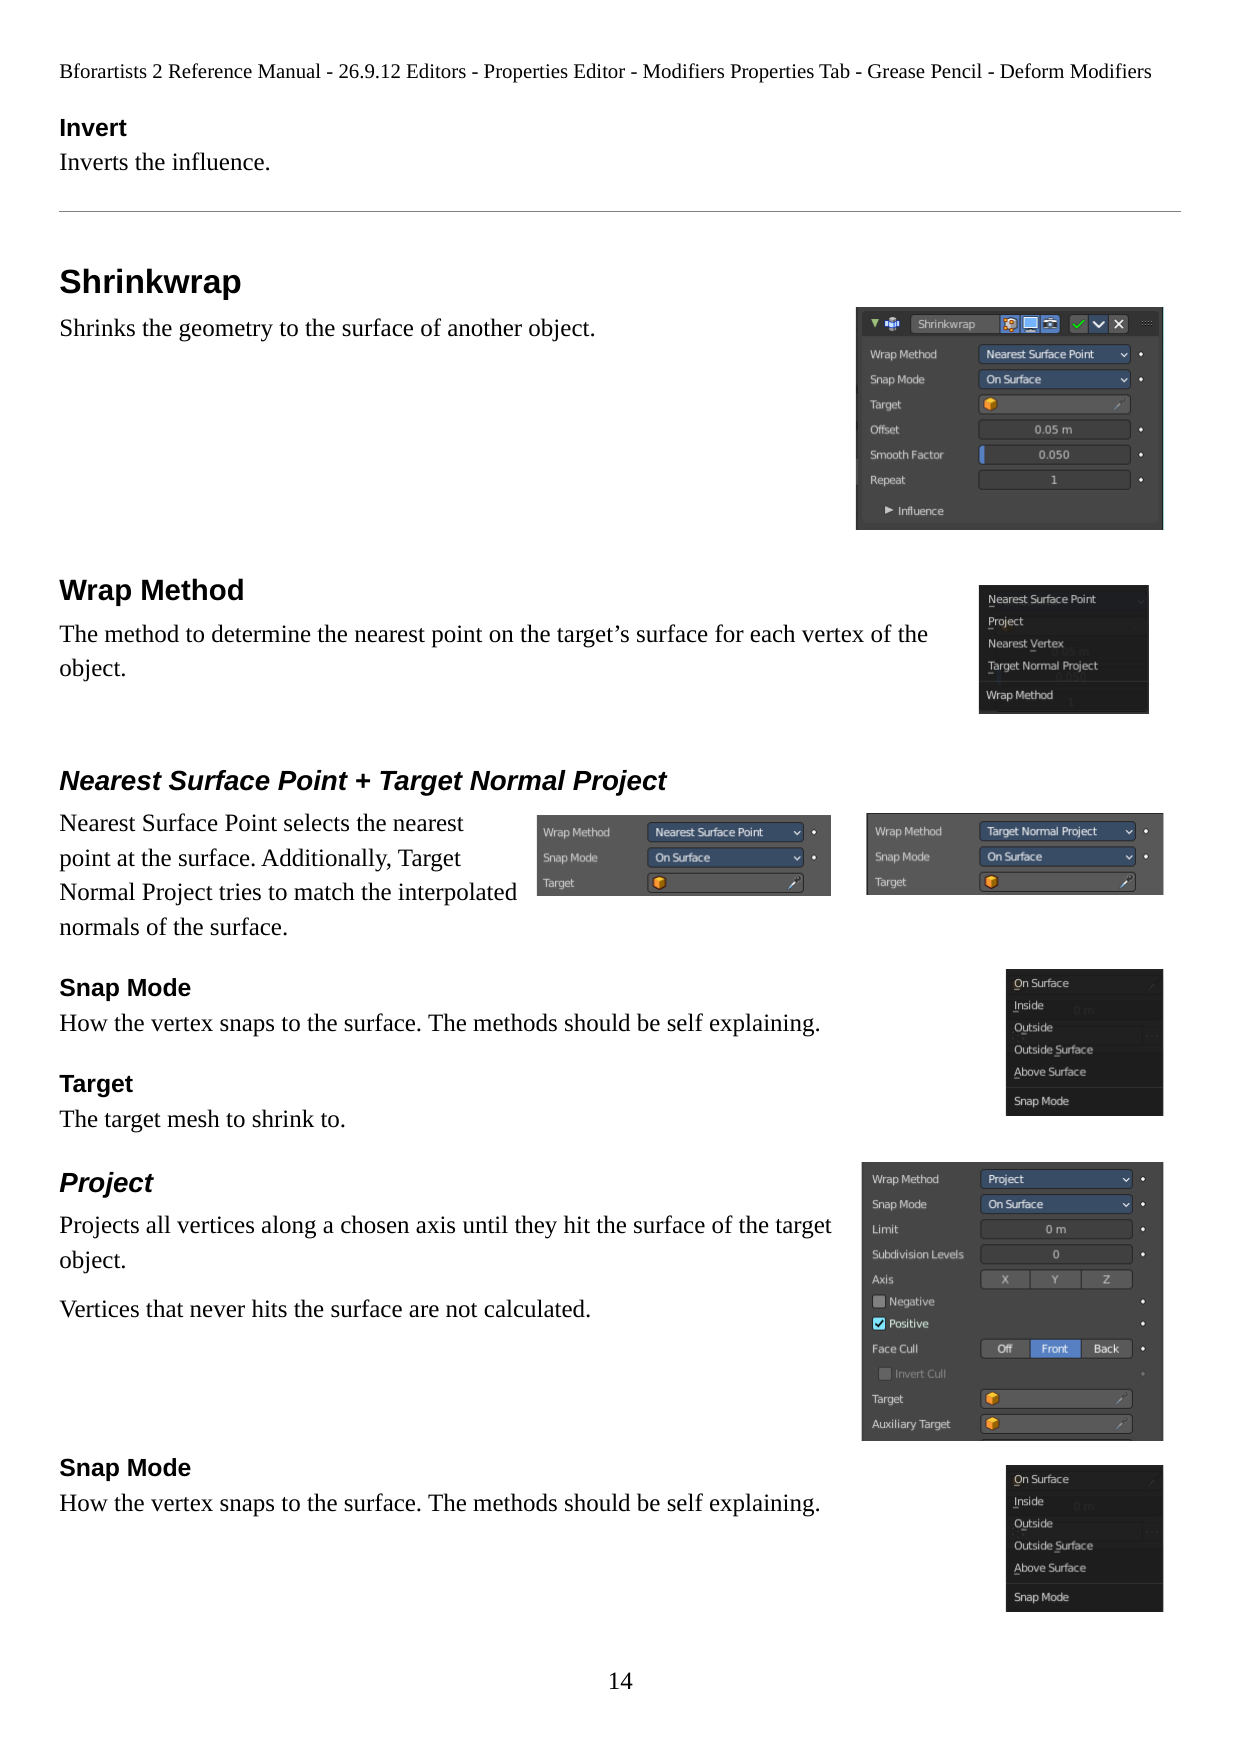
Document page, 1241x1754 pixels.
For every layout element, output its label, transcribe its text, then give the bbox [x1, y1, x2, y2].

picture [855, 307, 1164, 530]
subtitle [1164, 1069, 1181, 1098]
subtitle [1164, 973, 1181, 1002]
picture [861, 1162, 1164, 1441]
text [1149, 619, 1181, 682]
subtitle Snap Mode [59, 1453, 1181, 1482]
subtitle Invert [59, 113, 1181, 141]
subtitle Project [59, 1166, 861, 1198]
picture [536, 815, 831, 896]
subtitle Target [59, 1069, 1005, 1098]
picture [1005, 969, 1164, 1116]
text Shrinks the geometry to the surface of another object. [59, 313, 855, 341]
text Nearest Surface Point selects the nearest point at the surface. Additionally, Target Normal Project tries to match the interpolated normals of the surface. [59, 896, 1181, 940]
picture [866, 813, 1164, 895]
text How the vertex snaps to the surface. The methods should be self explaining. [59, 1488, 1005, 1517]
text Inverts the influence. [59, 147, 1181, 176]
subtitle Wrap Method [59, 572, 1181, 606]
text Vertices that never hits the surface are not calculated. [59, 1294, 861, 1323]
subtitle Snap Mode [59, 973, 1005, 1002]
text The method to determine the nearest point on the target’s surface for each vertex of the object. [59, 619, 978, 682]
subtitle [1164, 1166, 1181, 1198]
subtitle Shrinkwrap [59, 261, 1181, 300]
subtitle Nearest Surface Point + Target Normal Project [59, 764, 1181, 796]
text How the vertex snaps to the surface. The methods should be self explaining. [59, 1008, 1005, 1037]
picture [978, 585, 1149, 714]
text Projects all vertices along a chosen axis until they hit the surface of the target object. [59, 1210, 861, 1273]
picture [1005, 1465, 1164, 1612]
text The target mesh to shrink to. [59, 1104, 1181, 1133]
